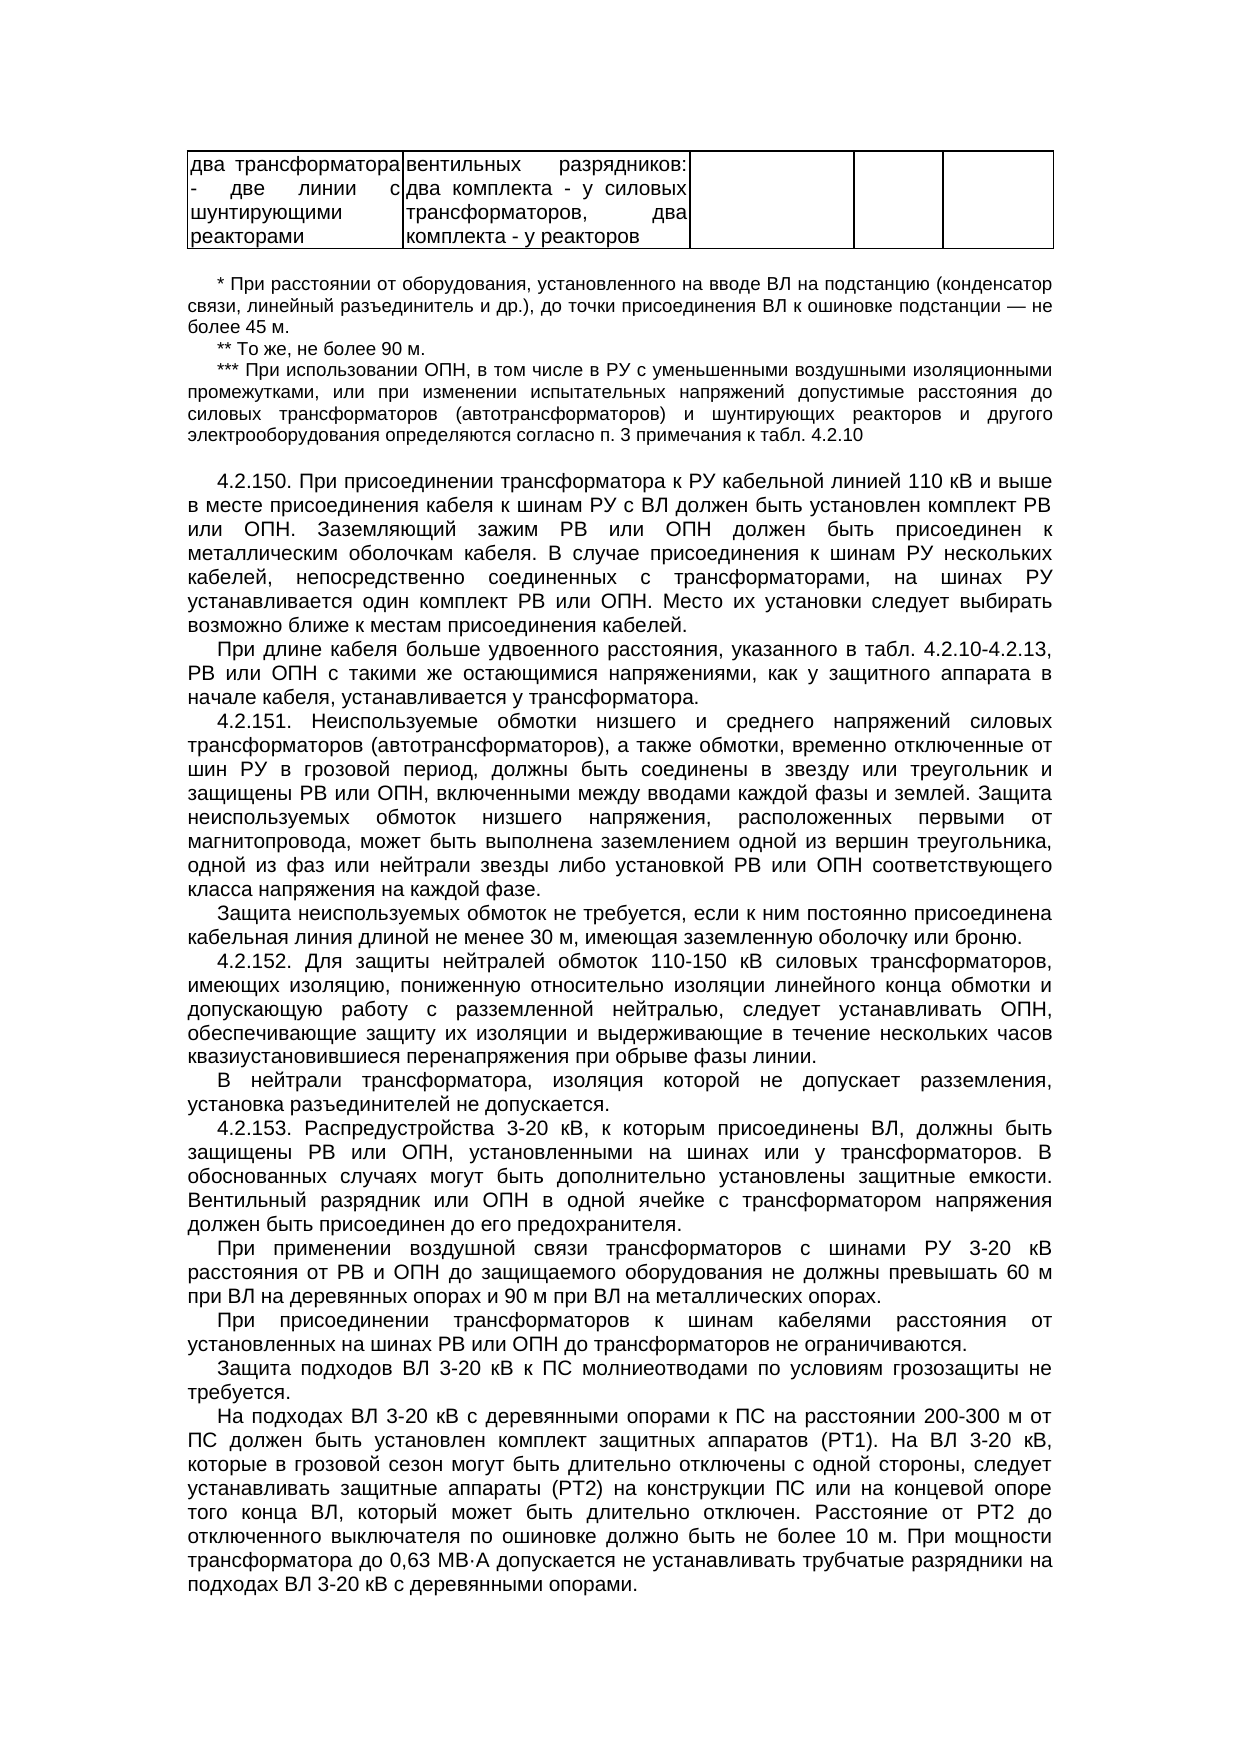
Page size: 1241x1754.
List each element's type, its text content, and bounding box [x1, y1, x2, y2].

text При применении воздушной связи трансформаторов с шинами РУ 3-20 кВ расстояния от РВ и ОПН до защищаемого оборудования не должны превышать 60 м при ВЛ на деревянных опорах и 90 м при ВЛ на металлических опорах. [187, 1236, 1053, 1308]
text 4.2.153. Распредустройства 3-20 кВ, к которым присоединены ВЛ, должны быть защищены РВ или ОПН, установленными на шинах или у трансформаторов. В обоснованных случаях могут быть дополнительно установлены защитные емкости. Вентильный разрядник или ОПН в одной ячейке с трансформатором напряжения должен быть присоединен до его предохранителя. [187, 1116, 1053, 1236]
text ** То же, не более 90 м. [187, 338, 1053, 359]
text При присоединении трансформаторов к шинам кабелями расстояния от установленных на шинах РВ или ОПН до трансформаторов не ограничиваются. [187, 1308, 1053, 1356]
table_cell [691, 152, 853, 247]
text 4.2.152. Для защиты нейтралей обмоток 110-150 кВ силовых трансформаторов, имеющих изоляцию, пониженную относительно изоляции линейного конца обмотки и допускающую работу с разземленной нейтралью, следует устанавливать ОПН, обеспечивающие защиту их изоляции и выдерживающие в течение нескольких часов квазиустановившиеся перенапряжения при обрыве фазы линии. [187, 948, 1053, 1068]
text * При расстоянии от оборудования, установленного на вводе ВЛ на подстанцию (конденсатор связи, линейный разъединитель и др.), до точки присоединения ВЛ к ошиновке подстанции — не более 45 м. [187, 273, 1053, 338]
text В нейтрали трансформатора, изоляция которой не допускает разземления, установка разъединителей не допускается. [187, 1068, 1053, 1116]
text На подходах ВЛ 3-20 кВ с деревянными опорами к ПС на расстоянии 200-300 м от ПС должен быть установлен комплект защитных аппаратов (РТ1). На ВЛ 3-20 кВ, которые в грозовой сезон могут быть длительно отключены с одной стороны, следует устанавливать защитные аппараты (РТ2) на конструкции ПС или на концевой опоре того конца ВЛ, который может быть длительно отключен. Расстояние от РТ2 до отключенного выключателя по ошиновке должно быть не более 10 м. При мощности трансформатора до 0,63 MB·A допускается не устанавливать трубчатые разрядники на подходах ВЛ 3-20 кВ с деревянными опорами. [187, 1404, 1053, 1595]
text *** При использовании ОПН, в том числе в РУ с уменьшенными воздушными изоляционными промежутками, или при изменении испытательных напряжений допустимые расстояния до силовых трансформаторов (автотрансформаторов) и шунтирующих реакторов и другого электрооборудования определяются согласно п. 3 примечания к табл. 4.2.10 [187, 359, 1053, 445]
text 4.2.151. Неиспользуемые обмотки низшего и среднего напряжений силовых трансформаторов (автотрансформаторов), а также обмотки, временно отключенные от шин РУ в грозовой период, должны быть соединены в звезду или треугольник и защищены РВ или ОПН, включенными между вводами каждой фазы и землей. Защита неиспользуемых обмоток низшего напряжения, расположенных первыми от магнитопровода, может быть выполнена заземлением одной из вершин треугольника, одной из фаз или нейтрали звезды либо установкой РВ или ОПН соответствующего класса напряжения на каждой фазе. [187, 709, 1053, 901]
text 4.2.150. При присоединении трансформатора к РУ кабельной линией 110 кВ и выше в месте присоединения кабеля к шинам РУ с ВЛ должен быть установлен комплект РВ или ОПН. Заземляющий зажим РВ или ОПН должен быть присоединен к металлическим оболочкам кабеля. В случае присоединения к шинам РУ нескольких кабелей, непосредственно соединенных с трансформаторами, на шинах РУ устанавливается один комплект РВ или ОПН. Место их установки следует выбирать возможно ближе к местам присоединения кабелей. [187, 469, 1053, 637]
text Защита подходов ВЛ 3-20 кВ к ПС молниеотводами по условиям грозозащиты не требуется. [187, 1356, 1053, 1404]
text При длине кабеля больше удвоенного расстояния, указанного в табл. 4.2.10-4.2.13, РВ или ОПН с такими же остающимися напряжениями, как у защитного аппарата в начале кабеля, устанавливается у трансформатора. [187, 637, 1053, 709]
table_cell [855, 152, 942, 247]
text Защита неиспользуемых обмоток не требуется, если к ним постоянно присоединена кабельная линия длиной не менее 30 м, имеющая заземленную оболочку или броню. [187, 901, 1053, 948]
table_cell два трансформатора - две линии с шунтирующими реакторами [188, 152, 402, 247]
table_cell [944, 152, 1053, 247]
table_cell вентильных разрядников: два комплекта - у силовых трансформаторов, два комплекта - у реакторов [404, 152, 689, 247]
